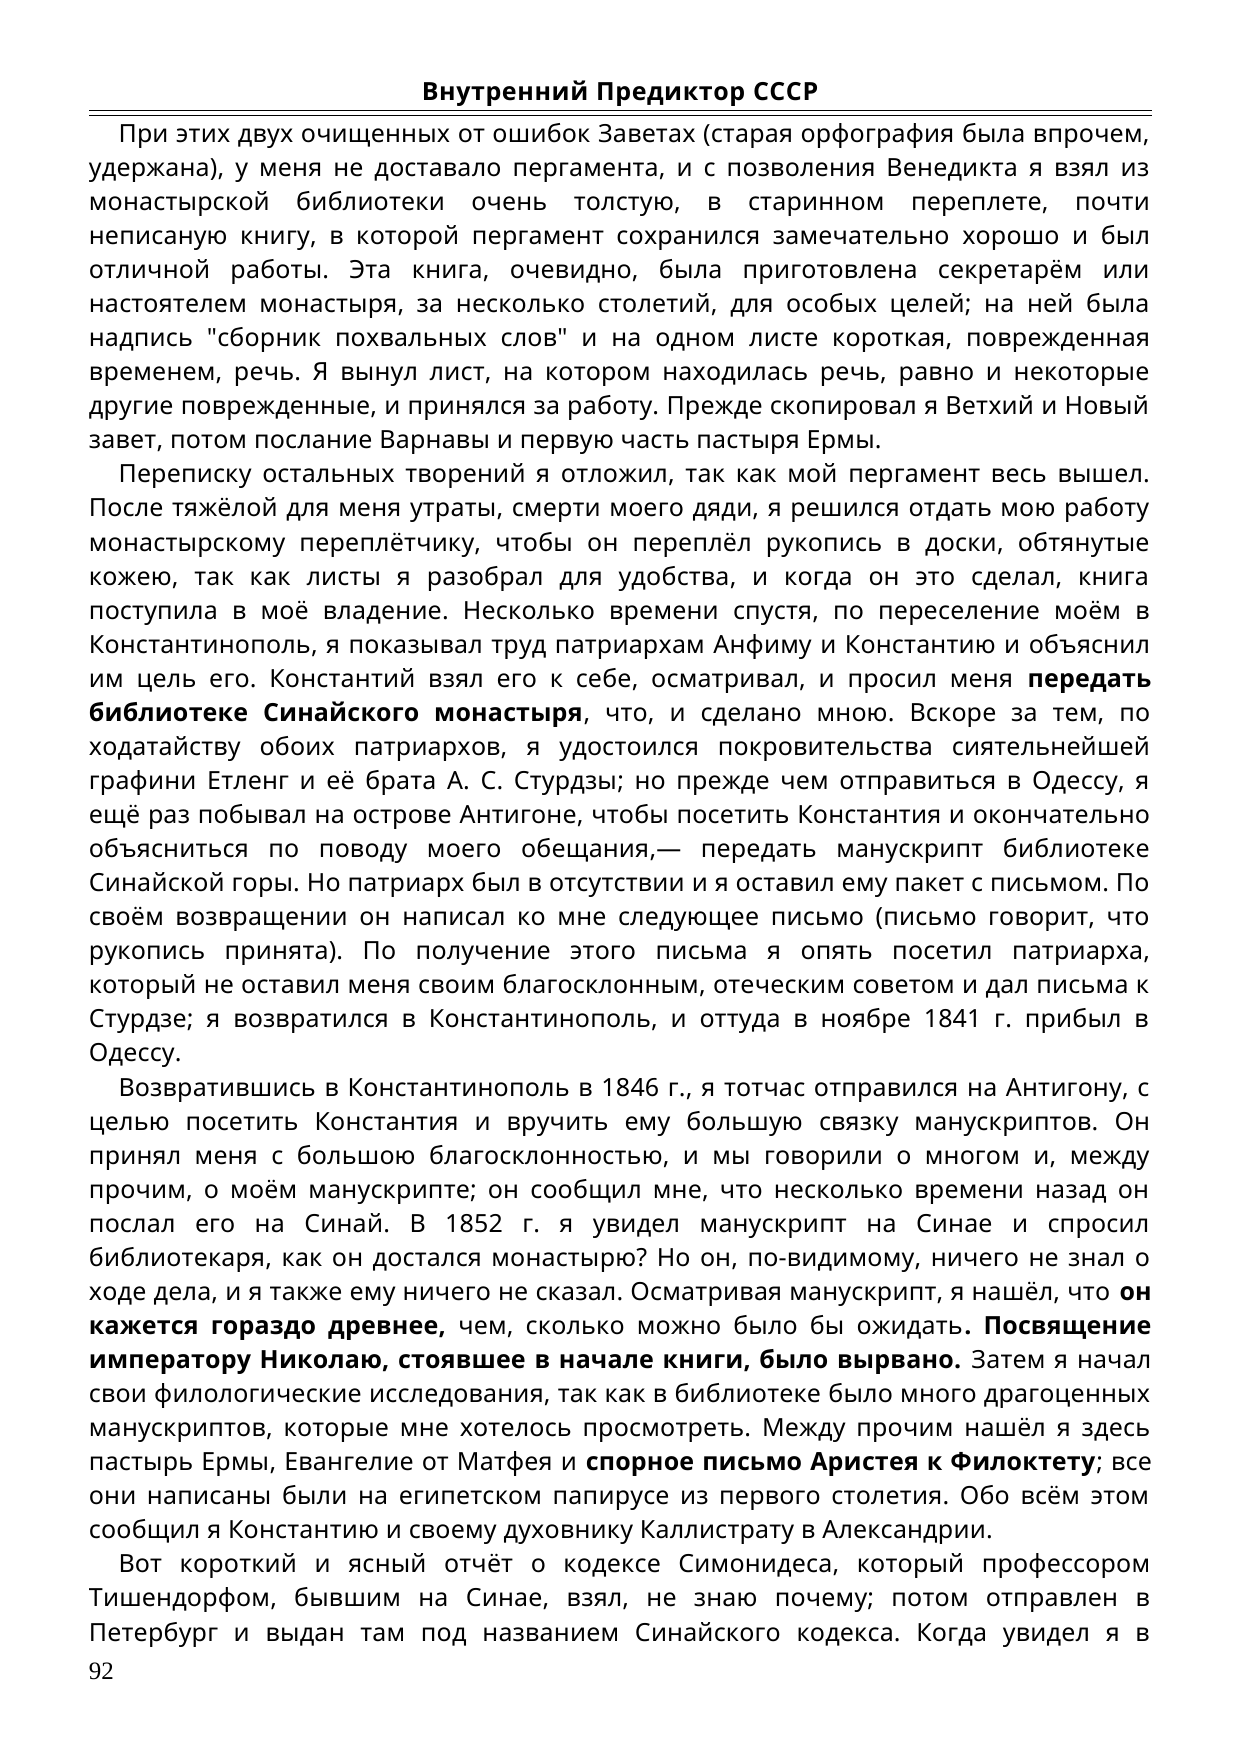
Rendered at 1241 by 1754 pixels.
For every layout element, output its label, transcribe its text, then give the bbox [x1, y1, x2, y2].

text При этих двух очищенных от ошибок Заветах (старая орфография была впрочем, удержана), у меня не доставало пергамента, и с позволения Венедикта я взял из монастырской библиотеки очень толстую, в старинном переплете, почти неписаную книгу, в которой пергамент сохранился замечательно хорошо и был отличной работы. Эта книга, очевидно, была приготовлена секретарём или настоятелем монастыря, за несколько столетий, для особых целей; на ней была надпись "сборник похвальных слов" и на одном листе короткая, поврежденная временем, речь. Я вынул лист, на котором находилась речь, равно и некоторые другие поврежденные, и принялся за работу. Прежде скопировал я Ветхий и Новый завет, потом послание Варнавы и первую часть пастыря Ермы. [89, 116, 1152, 456]
text Вот короткий и ясный отчёт о кодексе Симонидеса, который профессором Тишендорфом, бывшим на Синае, взял, не знаю почему; потом отправлен в Петербург и выдан там под названием Синайского кодекса. Когда увидел я в [89, 1546, 1152, 1648]
text Возвратившись в Константинополь в 1846 г., я тотчас отправился на Антигону, с целью посетить Константия и вручить ему большую связку манускриптов. Он принял меня с большою благосклонностью, и мы говорили о многом и, между прочим, о моём манускрипте; он сообщил мне, что несколько времени назад он послал его на Синай. В 1852 г. я увидел манускрипт на Синае и спросил библиотекаря, как он достался монастырю? Но он, по-видимому, ничего не знал о ходе дела, и я также ему ничего не сказал. Осматривая манускрипт, я нашёл, что он кажется гораздо древнее, чем, сколько можно было бы ожидать. Посвящение императору Николаю, стоявшее в начале книги, было вырвано. Затем я начал свои филологические исследования, так как в библиотеке было много драгоценных манускриптов, которые мне хотелось просмотреть. Между прочим нашёл я здесь пастырь Ермы, Евангелие от Матфея и спорное письмо Аристея к Филоктету; все они написаны были на египетском папирусе из первого столетия. Обо всём этом сообщил я Константию и своему духовнику Каллистрату в Александрии. [89, 1069, 1152, 1546]
text Переписку остальных творений я отложил, так как мой пергамент весь вышел. После тяжёлой для меня утраты, смерти моего дяди, я решился отдать мою работу монастырскому переплётчику, чтобы он переплёл рукопись в доски, обтянутые кожею, так как листы я разобрал для удобства, и когда он это сделал, книга поступила в моё владение. Несколько времени спустя, по переселение моём в Константинополь, я показывал труд патриархам Анфиму и Константию и объяснил им цель его. Константий взял его к себе, осматривал, и просил меня передать библиотеке Синайского монастыря, что, и сделано мною. Вскоре за тем, по ходатайству обоих патриархов, я удостоился покровительства сиятельнейшей графини Етленг и её брата А. С. Стурдзы; но прежде чем отправиться в Одессу, я ещё раз побывал на острове Антигоне, чтобы посетить Константия и окончательно объясниться по поводу моего обещания,— передать манускрипт библиотеке Синайской горы. Но патриарх был в отсутствии и я оставил ему пакет с письмом. По своём возвращении он написал ко мне следующее письмо (письмо говорит, что рукопись принята). По получение этого письма я опять посетил патриарха, который не оставил меня своим благосклонным, отеческим советом и дал письма к Стурдзе; я возвратился в Константинополь, и оттуда в ноябре 1841 г. прибыл в Одессу. [89, 456, 1152, 1069]
